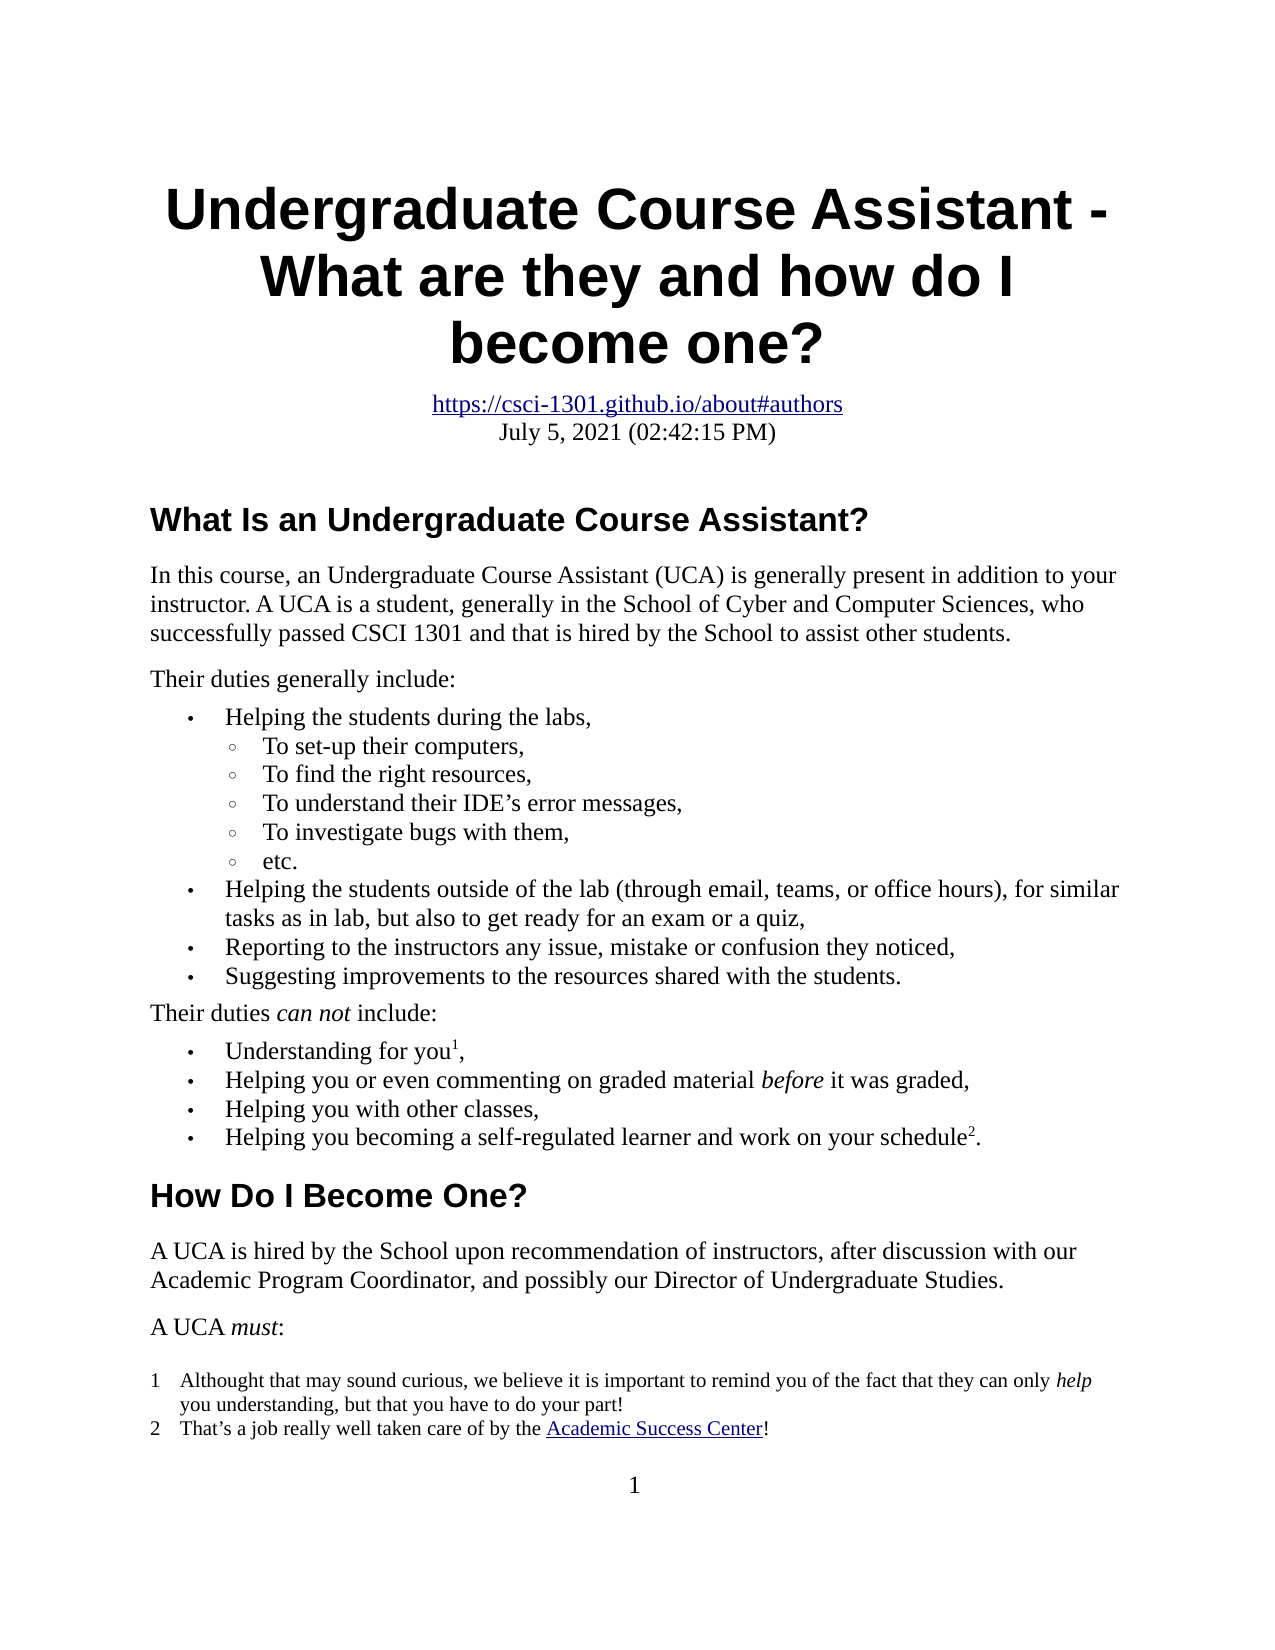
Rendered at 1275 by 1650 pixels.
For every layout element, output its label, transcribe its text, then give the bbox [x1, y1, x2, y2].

list To set-up their computers, [225, 731, 1125, 759]
text A UCA must: [150, 1312, 1125, 1340]
list Althought that may sound curious, we believe it is important to remind you of the fact that they can only help you understanding, but that you have to do your part! [150, 1368, 1125, 1416]
list Helping the students outside of the lab (through email, teams, or office hours), for similar tasks as in lab, but also to get ready for an exam or a quiz, [187, 874, 1125, 932]
text In this course, an Undergraduate Course Assistant (UCA) is generally present in addition to your instructor. A UCA is a student, generally in the School of Cyber and Computer Sciences, who successfully passed CSCI 1301 and that is hired by the School to assist other students. [150, 560, 1125, 646]
title Undergraduate Course Assistant - What are they and how do I become one? [150, 175, 1125, 376]
list Reporting to the instructors any issue, mistake or confusion they noticed, [187, 932, 1125, 961]
list etc. [225, 846, 1125, 874]
subtitle How Do I Become One? [150, 1176, 1125, 1215]
list Helping you with other classes, [187, 1094, 1125, 1122]
list Understanding for you, [187, 1036, 1125, 1065]
list Helping you becoming a self-regulated learner and work on your schedule. [187, 1122, 1125, 1151]
text https://csci-1301.github.io/about#authors [150, 389, 1125, 417]
list To understand their IDE’s error messages, [225, 788, 1125, 817]
list To investigate bugs with them, [225, 817, 1125, 846]
text A UCA is hired by the School upon recommendation of instructors, after discussion with our Academic Program Coordinator, and possibly our Director of Undergraduate Studies. [150, 1236, 1125, 1294]
subtitle What Is an Undergraduate Course Assistant? [150, 500, 1125, 539]
list That’s a job really well taken care of by the Academic Success Center! [150, 1416, 1125, 1440]
text Their duties generally include: [150, 664, 1125, 693]
list Helping the students during the labs, [187, 702, 1125, 731]
list To find the right resources, [225, 759, 1125, 788]
list Suggesting improvements to the resources shared with the students. [187, 961, 1125, 989]
text Their duties can not include: [150, 998, 1125, 1027]
list Helping you or even commenting on graded material before it was graded, [187, 1065, 1125, 1094]
text July 5, 2021 (02:42:15 PM) [150, 417, 1125, 446]
